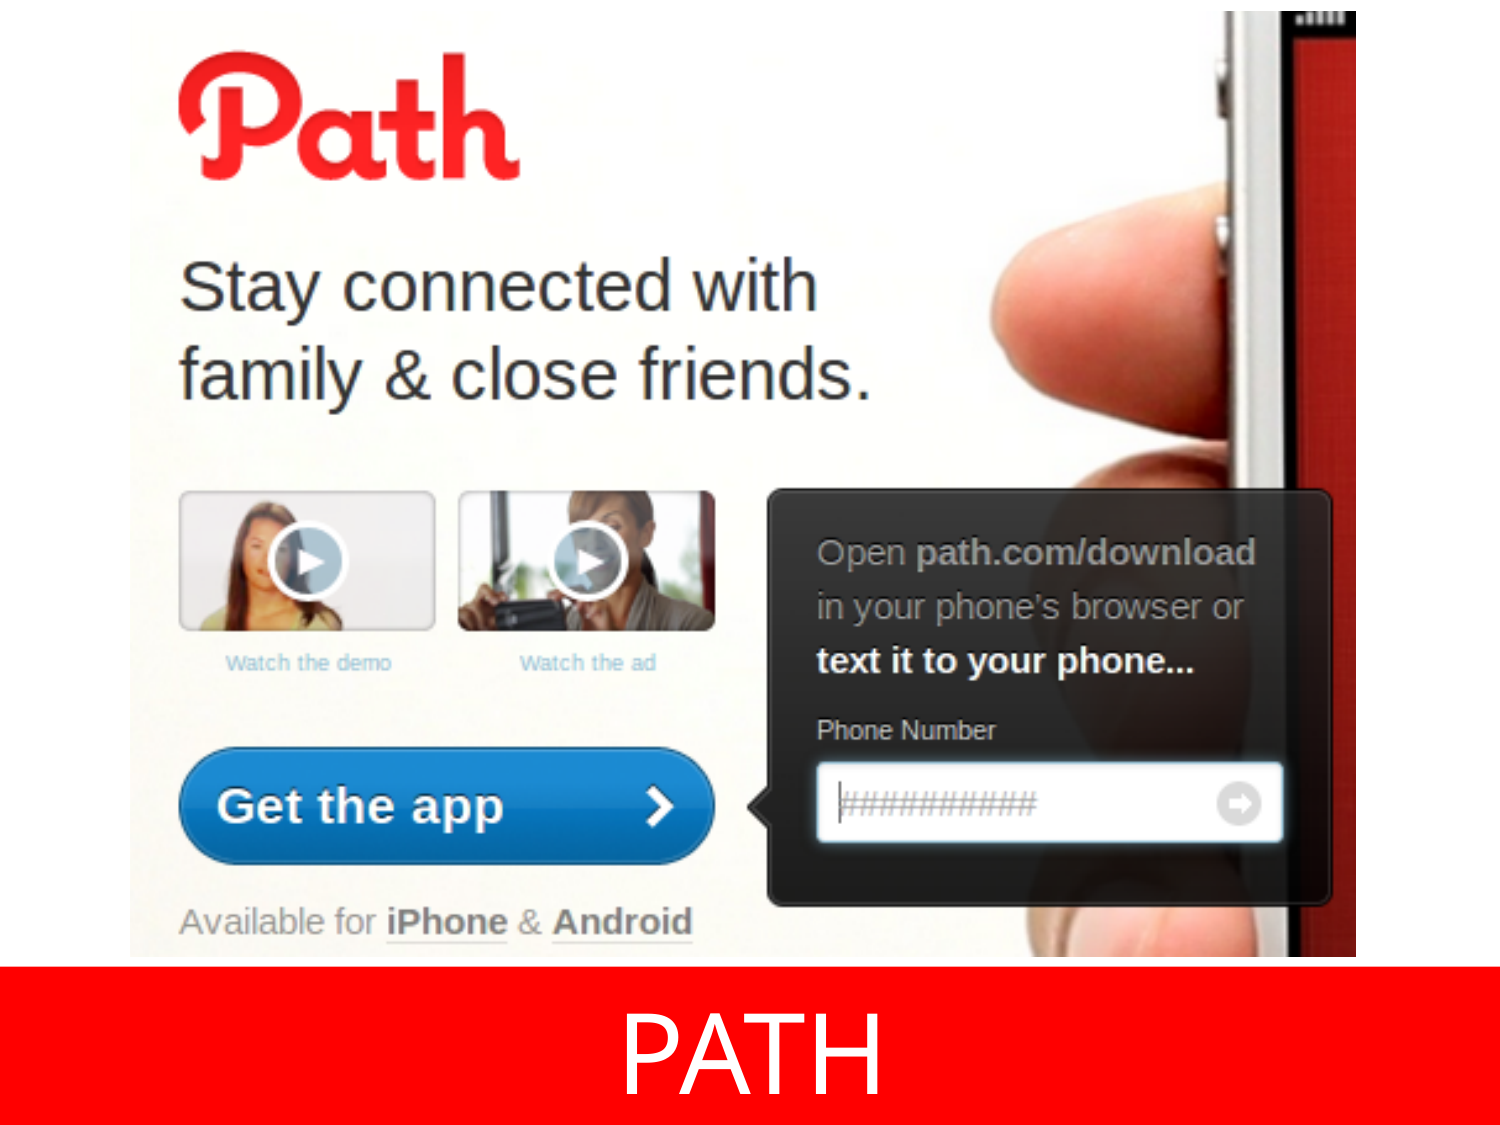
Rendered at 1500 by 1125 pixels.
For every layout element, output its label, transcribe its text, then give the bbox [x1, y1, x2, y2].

list PATH [28, 974, 1478, 1125]
picture [130, 11, 1356, 957]
